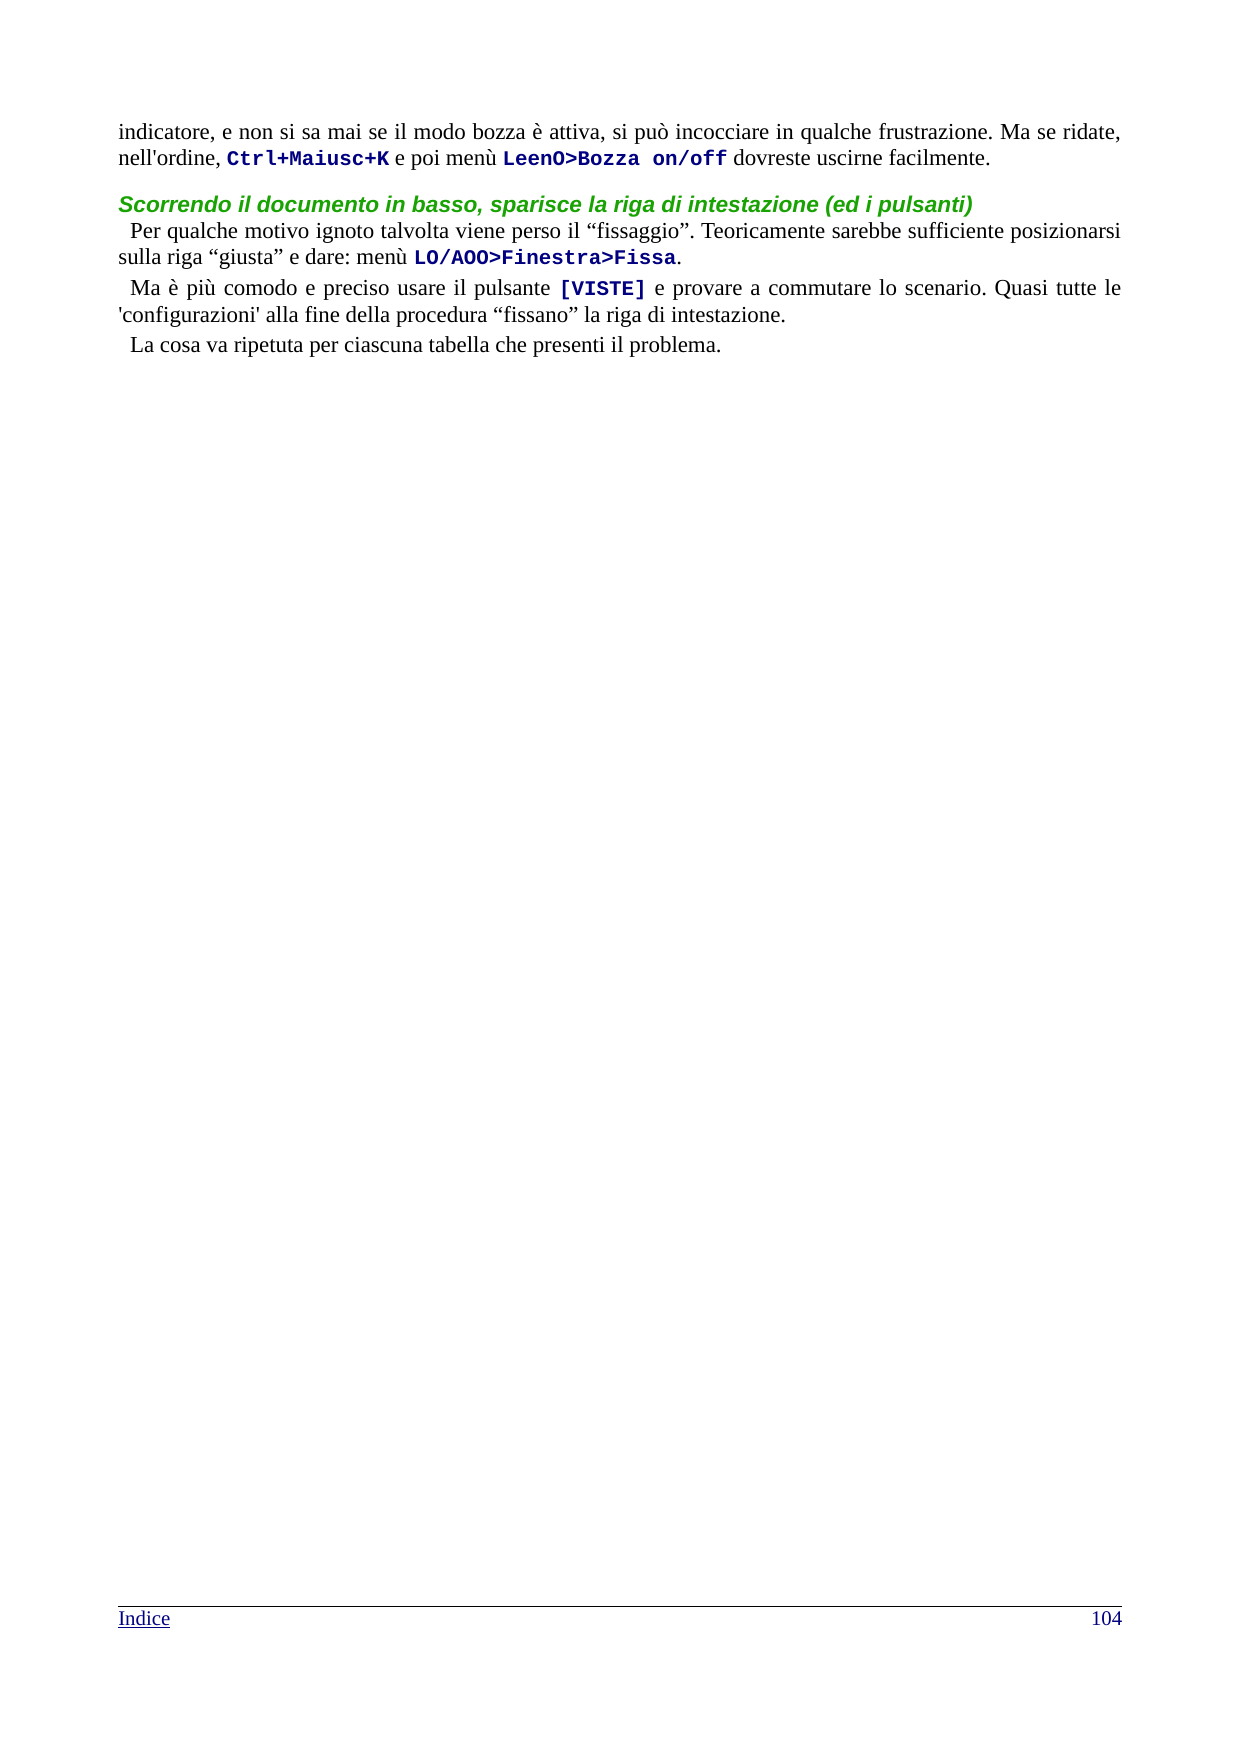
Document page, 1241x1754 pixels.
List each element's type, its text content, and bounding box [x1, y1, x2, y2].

text La cosa va ripetuta per ciascuna tabella che presenti il problema. [118, 331, 1122, 357]
text Ma è più comodo e preciso usare il pulsante [VISTE] e provare a commutare lo scenario. Quasi tutte le 'configurazioni' alla fine della procedura “fissano” la riga di intestazione. [118, 274, 1122, 328]
subtitle Scorrendo il documento in basso, sparisce la riga di intestazione (ed i pulsanti) [118, 191, 1122, 217]
text indicatore, e non si sa mai se il modo bozza è attiva, si può incocciare in qualche frustrazione. Ma se ridate, nell'ordine, Ctrl+Maiusc+K e poi menù LeenO>Bozza on/off dovreste uscirne facilmente. [118, 118, 1122, 172]
text Per qualche motivo ignoto talvolta viene perso il “fissaggio”. Teoricamente sarebbe sufficiente posizionarsi sulla riga “giusta” e dare: menù LO/AOO>Finestra>Fissa. [118, 217, 1122, 271]
